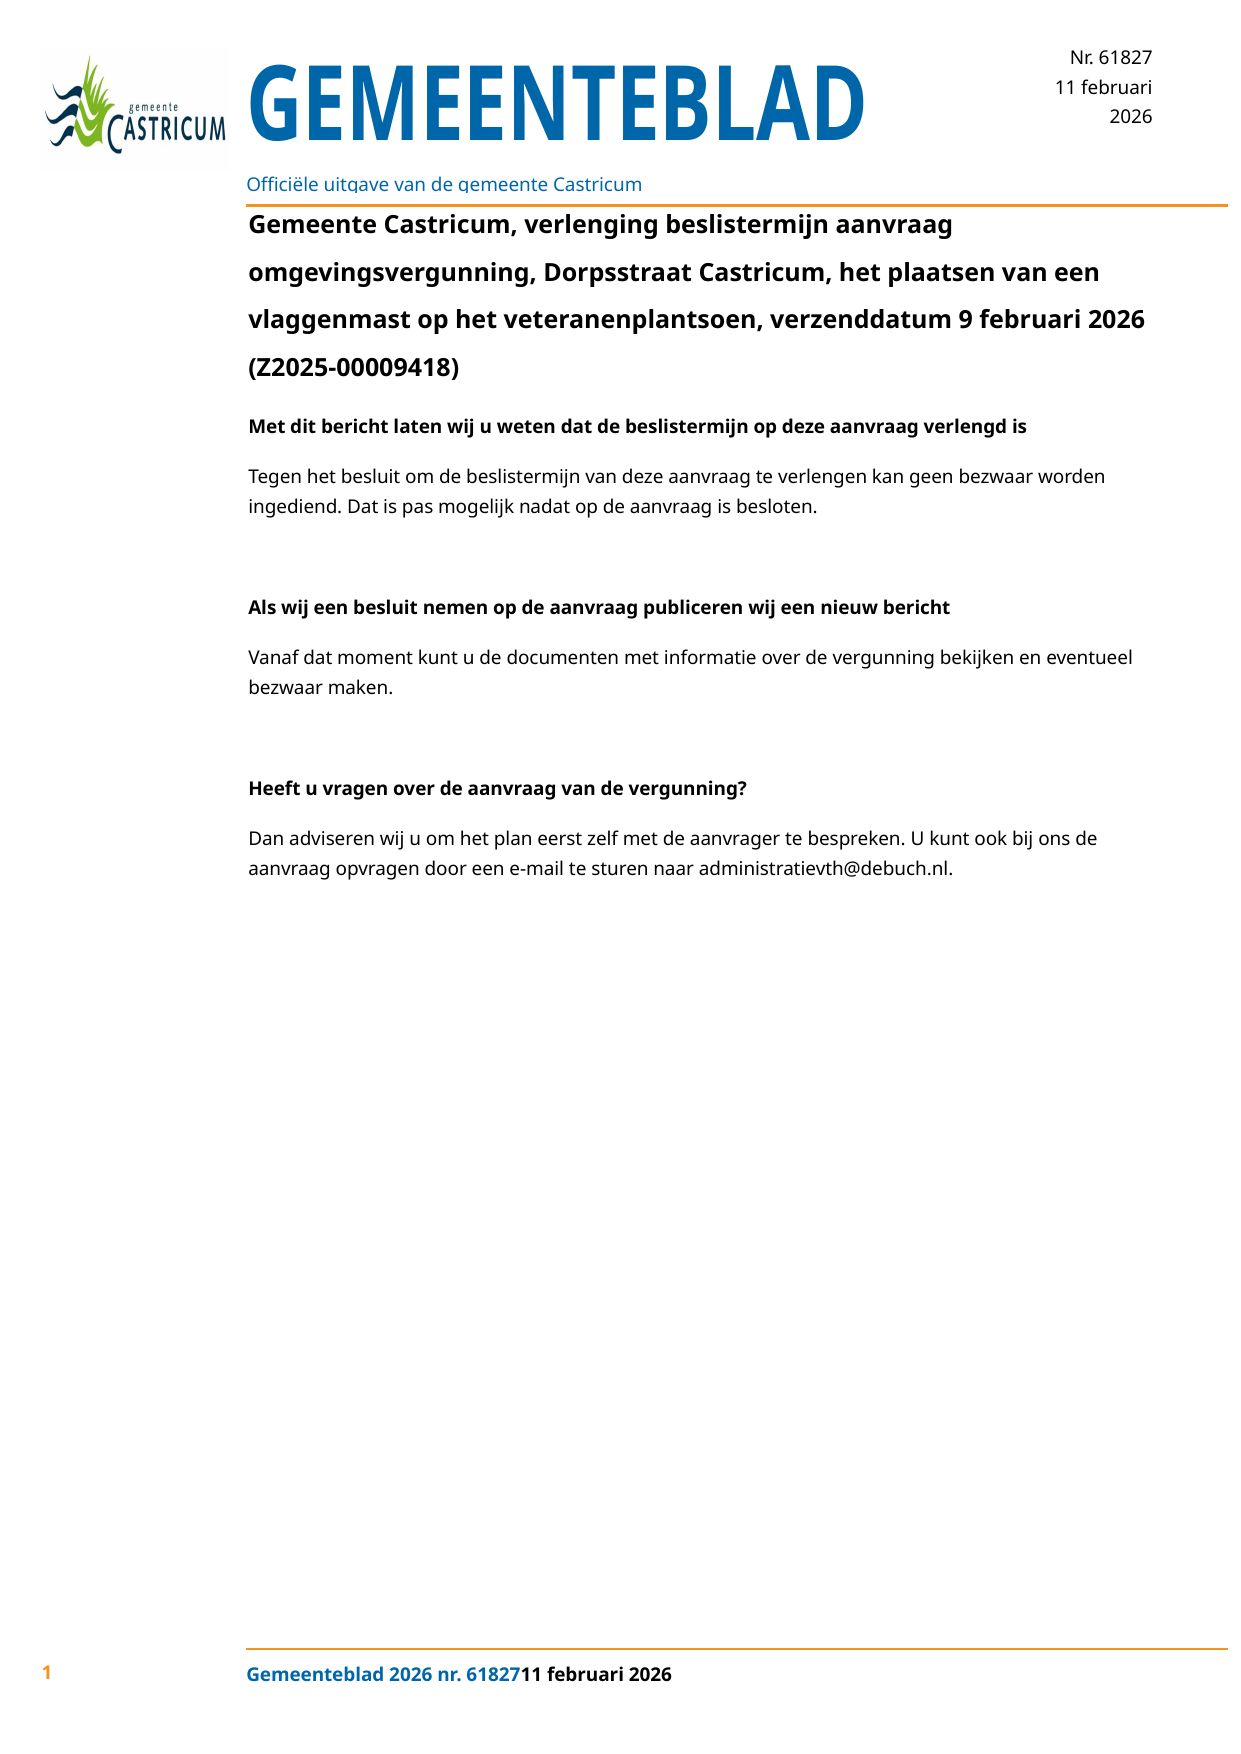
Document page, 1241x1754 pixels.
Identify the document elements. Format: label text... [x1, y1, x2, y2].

text Gemeente Castricum, verlenging beslistermijn aanvraag omgevingsvergunning, Dorpsstraat Castricum, het plaatsen van een vlaggenmast op het veteranenplantsoen, verzenddatum 9 februari 2026 (Z2025-00009418) [248, 207, 1152, 384]
text Dan adviseren wij u om het plan eerst zelf met de aanvrager te bespreken. U kunt ook bij ons de aanvraag opvragen door een e-mail te sturen naar administratievth@debuch.nl. [248, 825, 1152, 881]
picture [41, 47, 231, 172]
text Vanaf dat moment kunt u de documenten met informatie over de vergunning bekijken en eventueel bezwaar maken. [248, 644, 1152, 700]
text Met dit bericht laten wij u weten dat de beslistermijn op deze aanvraag verlengd is [248, 413, 1152, 439]
text Als wij een besluit nemen op de aanvraag publiceren wij een nieuw bericht [248, 594, 1152, 620]
text Tegen het besluit om de beslistermijn van deze aanvraag te verlengen kan geen bezwaar worden ingediend. Dat is pas mogelijk nadat op de aanvraag is besloten. [248, 463, 1152, 519]
text Heeft u vragen over de aanvraag van de vergunning? [248, 775, 1152, 801]
